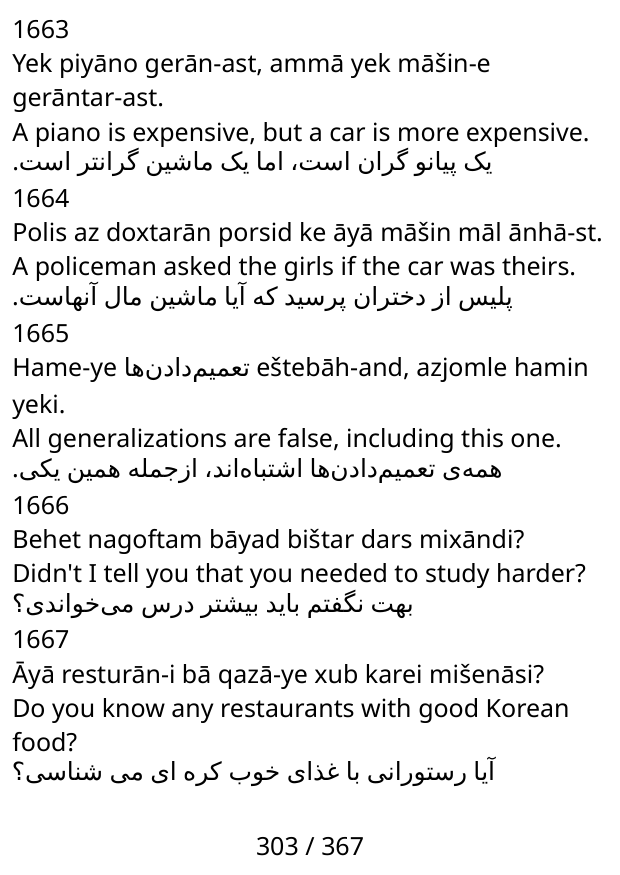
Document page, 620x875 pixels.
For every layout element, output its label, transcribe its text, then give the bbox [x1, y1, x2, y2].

text Yek piyāno gerān-ast, ammā yek māšin-e gerān‌tar-ast. [12, 46, 607, 114]
text Didn't I tell you that you needed to study harder? [12, 556, 607, 589]
text Āyā resturān-i bā qazā-ye xub karei mi‌šenāsi? [12, 656, 607, 690]
text Polis az doxtarān porsid ke āyā māšin māl ānhā-st. [12, 215, 607, 249]
text A policeman asked the girls if the car was theirs. [12, 249, 607, 283]
text یک پیانو گران است، اما یک ماشین گرانتر است. [12, 148, 607, 181]
text A piano is expensive, but a car is more expensive. [12, 114, 607, 148]
text Behet nagoftam bāyad biš‌tar dars mi‌xāndi? [12, 521, 607, 556]
text Do you know any restaurants with good Korean food? [12, 690, 607, 758]
text 1667 [12, 622, 607, 656]
text بهت نگفتم باید بیشتر درس می‌خواندی؟ [12, 589, 607, 622]
text 1666 [12, 487, 607, 521]
text Hame‌-ye تعمیم‌دادن‌ها eštebāh‌-and, azjomle hamin yeki. [12, 350, 607, 421]
text 1664 [12, 181, 607, 215]
text 1665 [12, 316, 607, 350]
text آیا رستورانی با غذای خوب کره ای می شناسی؟ [12, 758, 607, 791]
text All generalizations are false, including this one. [12, 421, 607, 455]
text پلیس از دختران پرسید که آیا ماشین مال آنهاست. [12, 283, 607, 316]
text همه‌ی تعمیم‌دادن‌ها اشتباه‌اند، ازجمله همین یکی. [12, 455, 607, 487]
text 1663 [12, 12, 607, 46]
